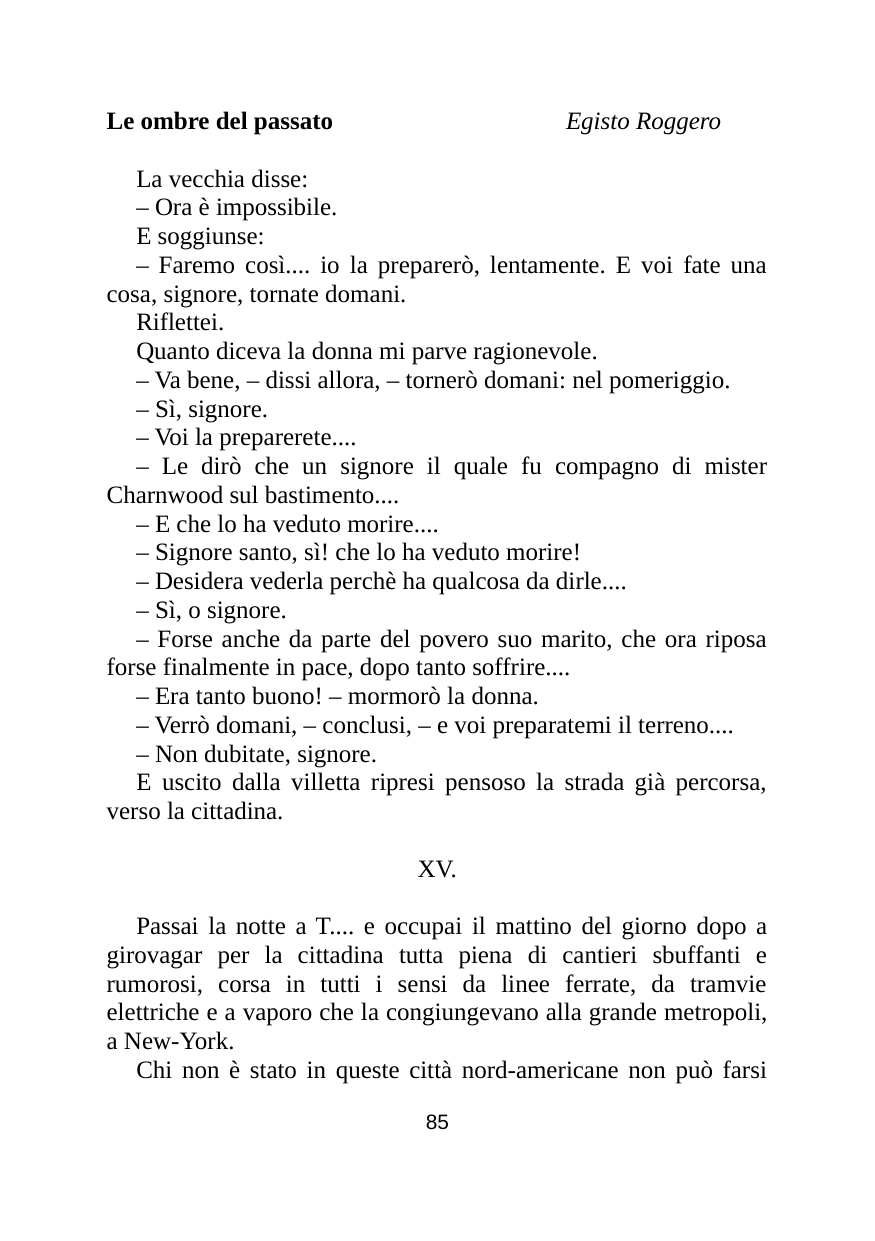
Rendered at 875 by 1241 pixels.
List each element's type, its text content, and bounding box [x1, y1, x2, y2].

text – Le dirò che un signore il quale fu compagno di mister Charnwood sul bastimento.... [106, 451, 768, 509]
text XV. [106, 854, 768, 882]
text – Va bene, – dissi allora, – tornerò domani: nel pomeriggio. [106, 365, 768, 394]
text Quanto diceva la donna mi parve ragionevole. [106, 336, 768, 365]
text Chi non è stato in queste città nord-americane non può farsi [106, 1055, 768, 1084]
text – Verrò domani, – conclusi, – e voi preparatemi il terreno.... [106, 710, 768, 739]
text Passai la notte a T.... e occupai il mattino del giorno dopo a girovagar per la cittadina tutta piena di cantieri sbuffanti e rumorosi, corsa in tutti i sensi da linee ferrate, da tramvie elettriche e a vaporo che la congiungevano alla grande metropoli, a New-York. [106, 911, 768, 1055]
text – Faremo così.... io la preparerò, lentamente. E voi fate una cosa, signore, tornate domani. [106, 250, 768, 307]
text Riflettei. [106, 307, 768, 336]
text – E che lo ha veduto morire.... [106, 509, 768, 537]
text – Desidera vederla perchè ha qualcosa da dirle.... [106, 566, 768, 595]
text E soggiunse: [106, 221, 768, 250]
text – Forse anche da parte del povero suo marito, che ora riposa forse finalmente in pace, dopo tanto soffrire.... [106, 624, 768, 681]
text La vecchia disse: [106, 164, 768, 192]
text E uscito dalla villetta ripresi pensoso la strada già percorsa, verso la cittadina. [106, 767, 768, 825]
text – Ora è impossibile. [106, 192, 768, 221]
text – Signore santo, sì! che lo ha veduto morire! [106, 537, 768, 566]
text – Sì, signore. [106, 394, 768, 422]
text – Sì, o signore. [106, 595, 768, 624]
text – Era tanto buono! – mormorò la donna. [106, 681, 768, 710]
text – Voi la preparerete.... [106, 422, 768, 451]
text – Non dubitate, signore. [106, 739, 768, 767]
